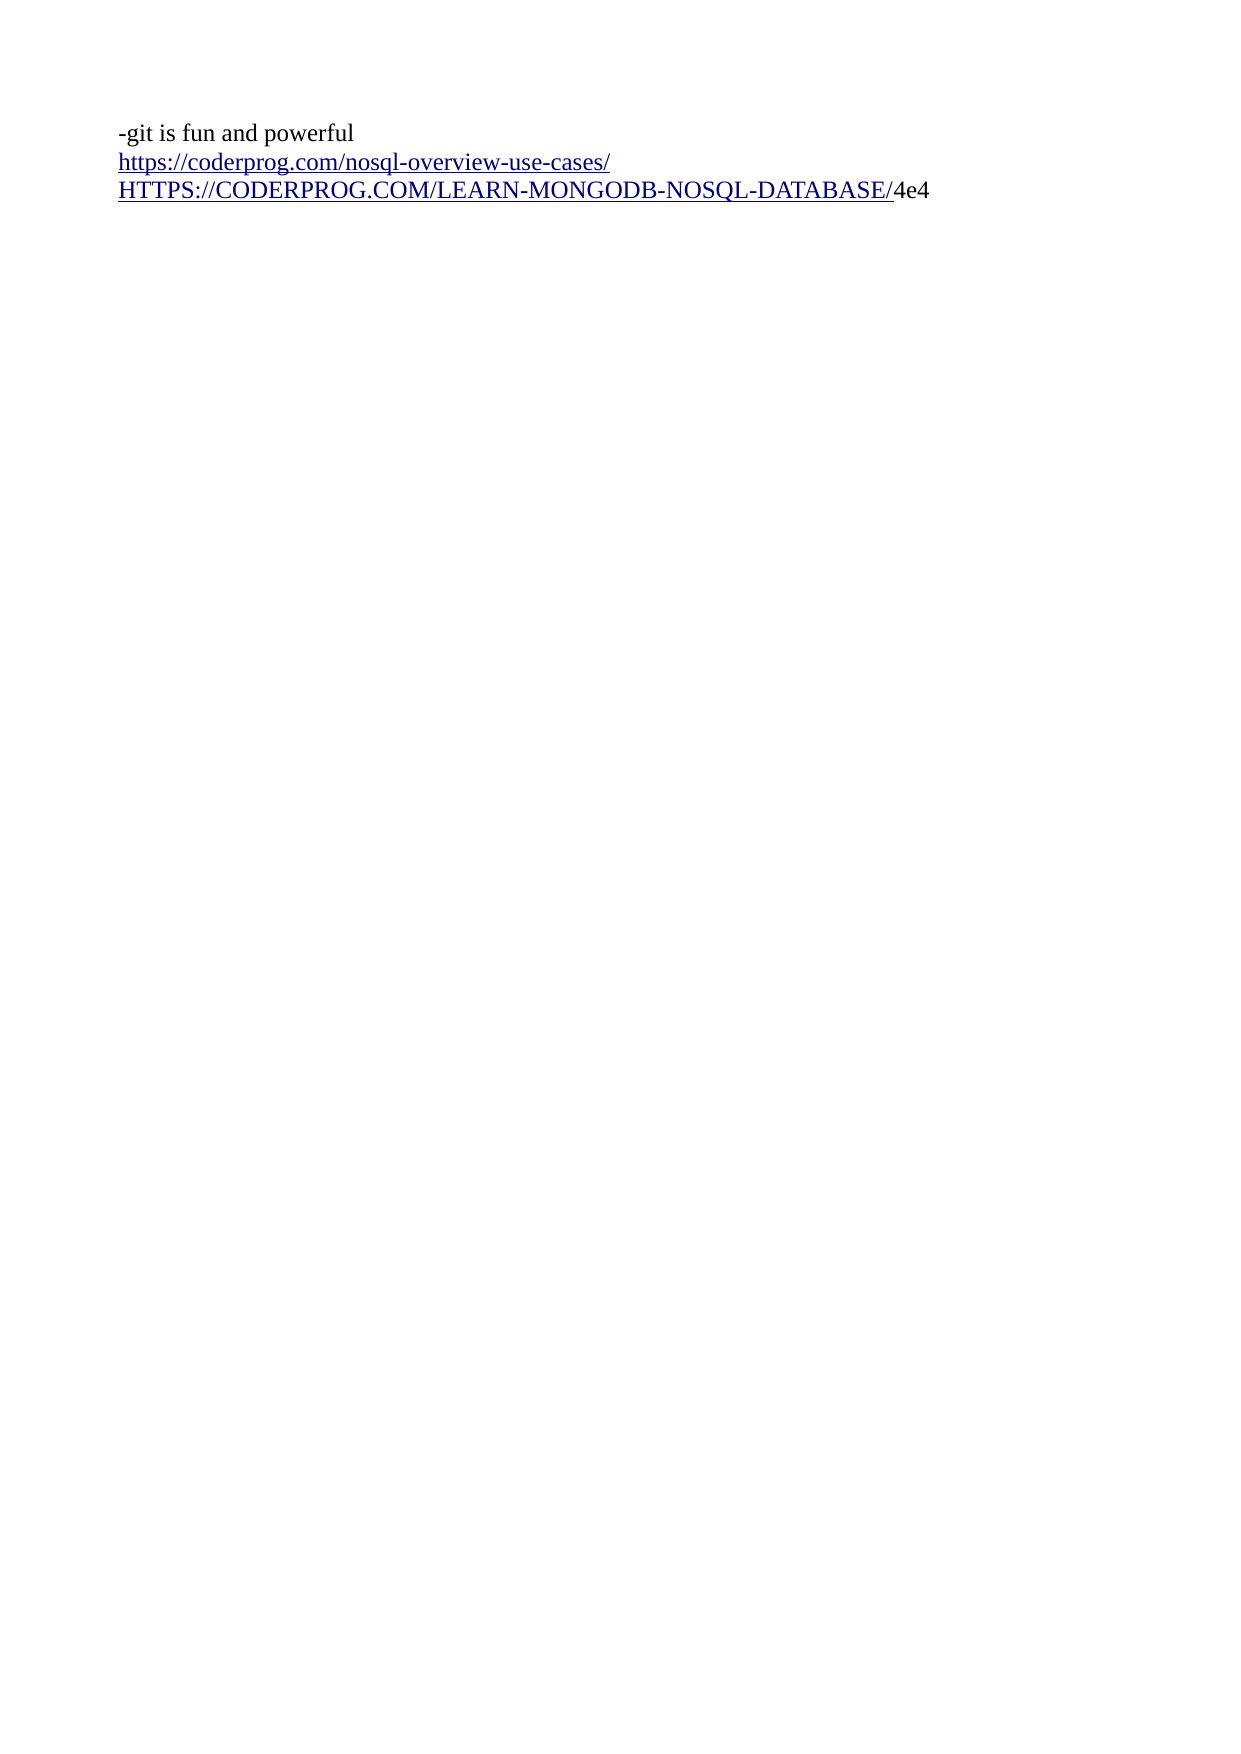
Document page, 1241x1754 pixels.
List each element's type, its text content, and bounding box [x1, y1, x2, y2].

text -git is fun and powerful [118, 118, 1122, 147]
text HTTPS://CODERPROG.COM/LEARN-MONGODB-NOSQL-DATABASE/4e4 [118, 176, 1122, 204]
text https://coderprog.com/nosql-overview-use-cases/ [118, 147, 1122, 176]
